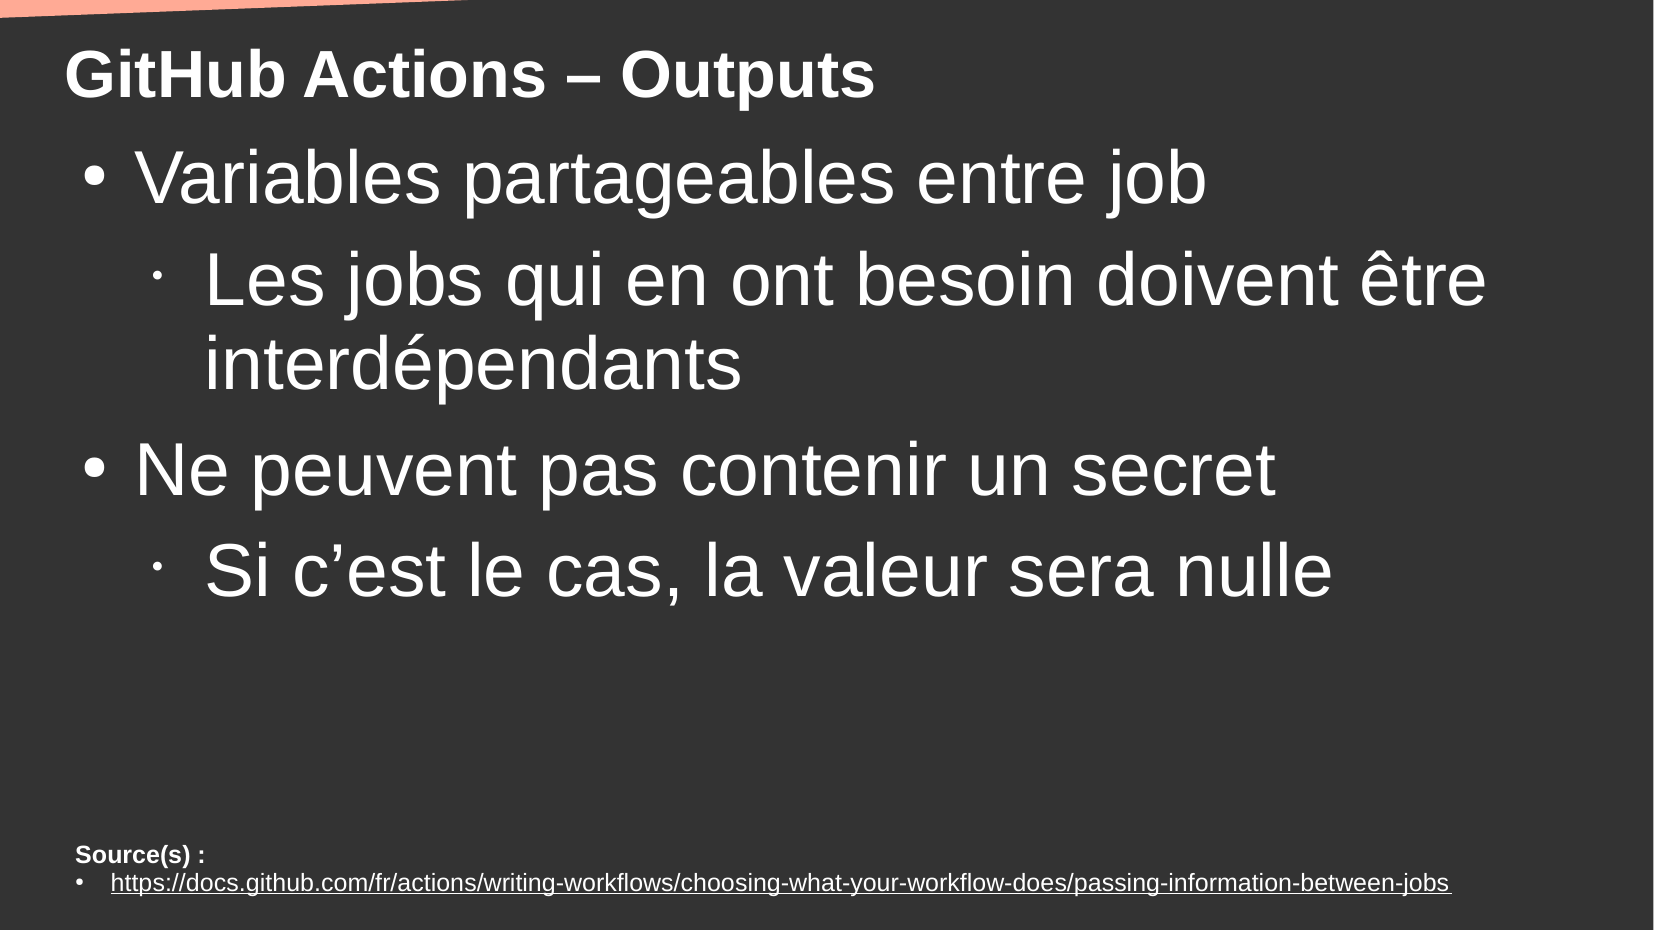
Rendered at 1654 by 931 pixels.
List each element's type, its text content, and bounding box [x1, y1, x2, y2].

text_box Source(s) : https://docs.github.com/fr/actions/writing-workflows/choosing-what-your-workflow-does/passing-information-between-jobs [60, 795, 1595, 905]
title GitHub Actions – Outputs [64, 37, 1577, 119]
list Variables partageables entre job Les jobs qui en ont besoin doivent être interdépendants Ne peuvent pas contenir un secret Si c’est le cas, la valeur sera nulle [63, 135, 1630, 721]
text_box [0, 0, 468, 18]
